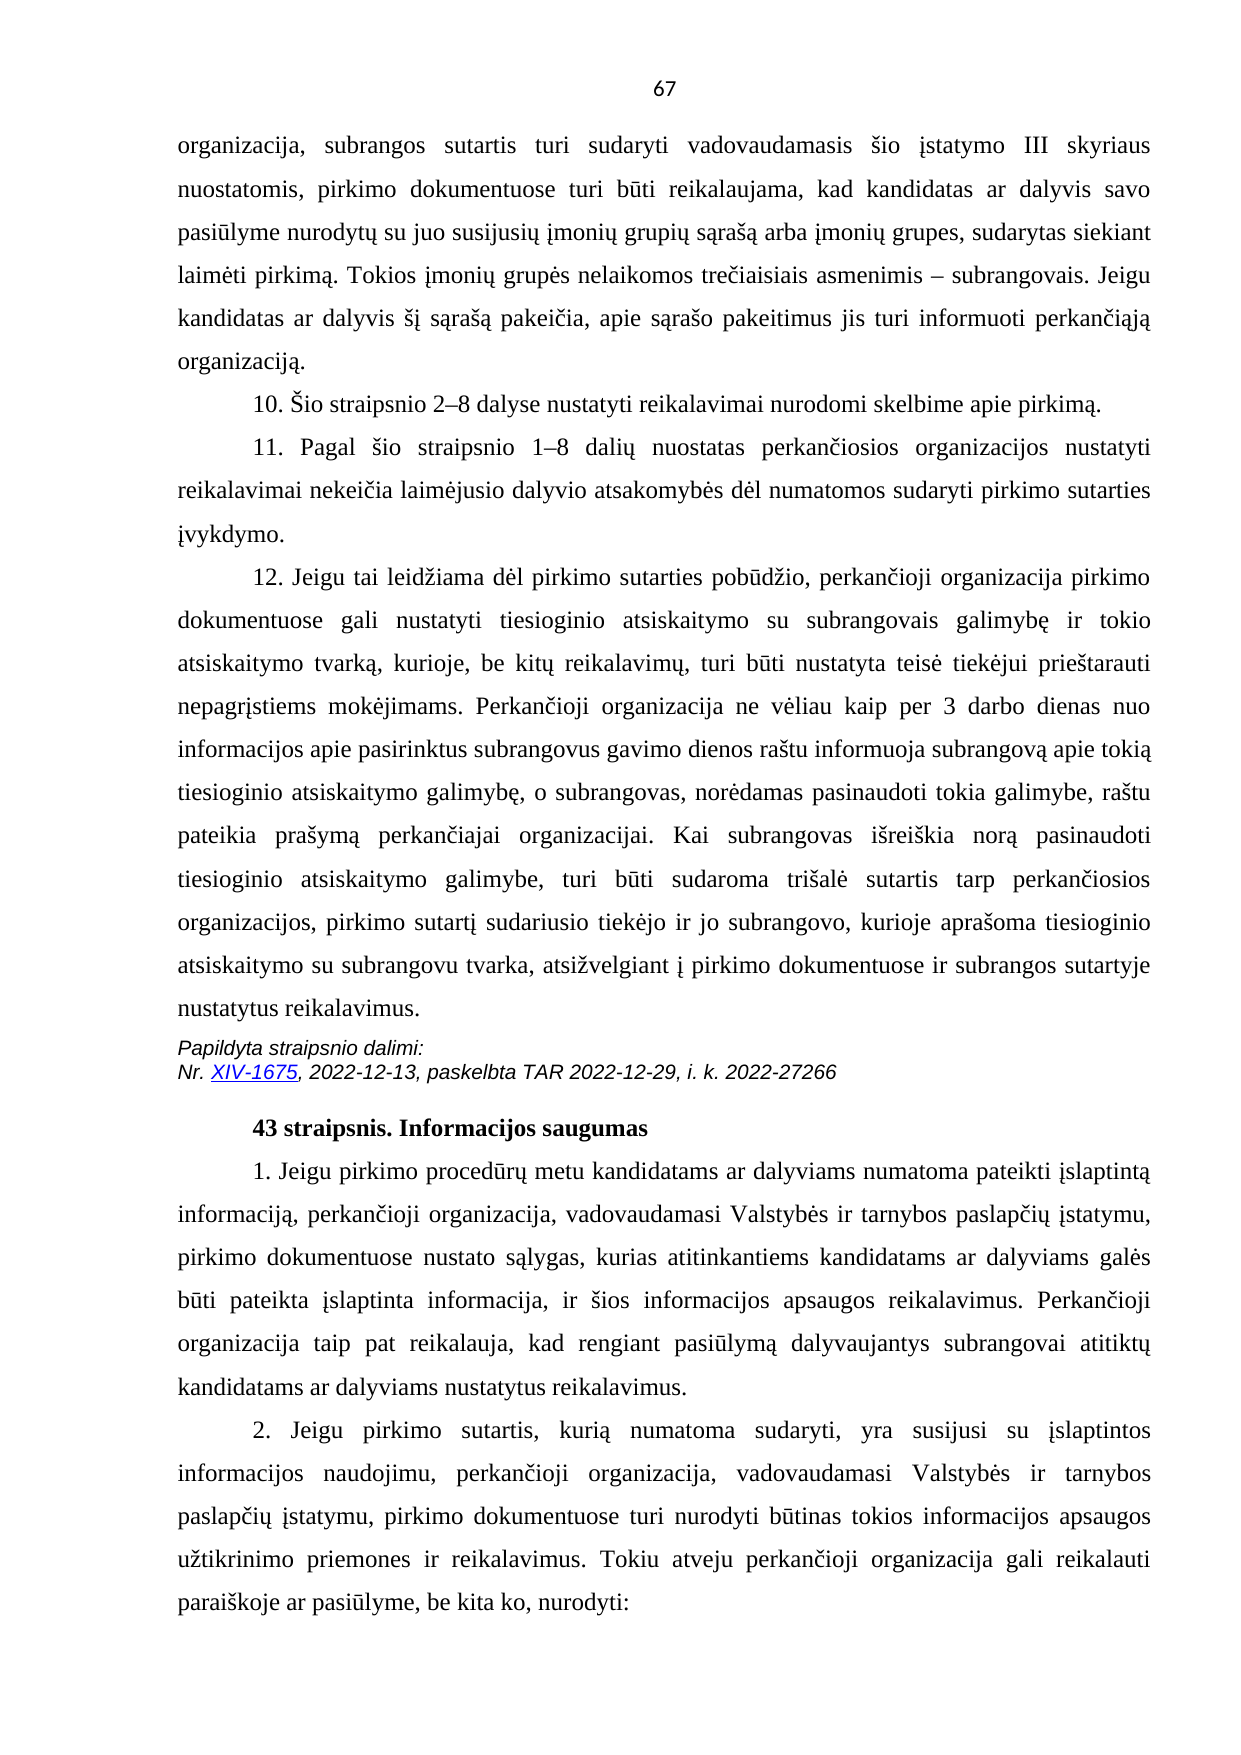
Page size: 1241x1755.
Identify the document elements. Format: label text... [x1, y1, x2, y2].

text 12. Jeigu tai leidžiama dėl pirkimo sutarties pobūdžio, perkančioji organizacija pirkimo dokumentuose gali nustatyti tiesioginio atsiskaitymo su subrangovais galimybę ir tokio atsiskaitymo tvarką, kurioje, be kitų reikalavimų, turi būti nustatyta teisė tiekėjui prieštarauti nepagrįstiems mokėjimams. Perkančioji organizacija ne vėliau kaip per 3 darbo dienas nuo informacijos apie pasirinktus subrangovus gavimo dienos raštu informuoja subrangovą apie tokią tiesioginio atsiskaitymo galimybę, o subrangovas, norėdamas pasinaudoti tokia galimybe, raštu pateikia prašymą perkančiajai organizacijai. Kai subrangovas išreiškia norą pasinaudoti tiesioginio atsiskaitymo galimybe, turi būti sudaroma trišalė sutartis tarp perkančiosios organizacijos, pirkimo sutartį sudariusio tiekėjo ir jo subrangovo, kurioje aprašoma tiesioginio atsiskaitymo su subrangovu tvarka, atsižvelgiant į pirkimo dokumentuose ir subrangos sutartyje nustatytus reikalavimus. [177, 562, 1152, 1022]
text 10. Šio straipsnio 2–8 dalyse nustatyti reikalavimai nurodomi skelbime apie pirkimą. [177, 389, 1152, 418]
text organizacija, subrangos sutartis turi sudaryti vadovaudamasis šio įstatymo III skyriaus nuostatomis, pirkimo dokumentuose turi būti reikalaujama, kad kandidatas ar dalyvis savo pasiūlyme nurodytų su juo susijusių įmonių grupių sąrašą arba įmonių grupes, sudarytas siekiant laimėti pirkimą. Tokios įmonių grupės nelaikomos trečiaisiais asmenimis – subrangovais. Jeigu kandidatas ar dalyvis šį sąrašą pakeičia, apie sąrašo pakeitimus jis turi informuoti perkančiąją organizaciją. [177, 131, 1152, 375]
text 11. Pagal šio straipsnio 1–8 dalių nuostatas perkančiosios organizacijos nustatyti reikalavimai nekeičia laimėjusio dalyvio atsakomybės dėl numatomos sudaryti pirkimo sutarties įvykdymo. [177, 432, 1152, 547]
text 2. Jeigu pirkimo sutartis, kurią numatoma sudaryti, yra susijusi su įslaptintos informacijos naudojimu, perkančioji organizacija, vadovaudamasi Valstybės ir tarnybos paslapčių įstatymu, pirkimo dokumentuose turi nurodyti būtinas tokios informacijos apsaugos užtikrinimo priemones ir reikalavimus. Tokiu atveju perkančioji organizacija gali reikalauti paraiškoje ar pasiūlyme, be kita ko, nurodyti: [177, 1415, 1152, 1616]
text 43 straipsnis. Informacijos saugumas [177, 1113, 1152, 1142]
text 1. Jeigu pirkimo procedūrų metu kandidatams ar dalyviams numatoma pateikti įslaptintą informaciją, perkančioji organizacija, vadovaudamasi Valstybės ir tarnybos paslapčių įstatymu, pirkimo dokumentuose nustato sąlygas, kurias atitinkantiems kandidatams ar dalyviams galės būti pateikta įslaptinta informacija, ir šios informacijos apsaugos reikalavimus. Perkančioji organizacija taip pat reikalauja, kad rengiant pasiūlymą dalyvaujantys subrangovai atitiktų kandidatams ar dalyviams nustatytus reikalavimus. [177, 1156, 1152, 1400]
text Nr. XIV-1675, 2022-12-13, paskelbta TAR 2022-12-29, i. k. 2022-27266 [177, 1060, 1152, 1084]
text Papildyta straipsnio dalimi: [177, 1036, 1152, 1060]
